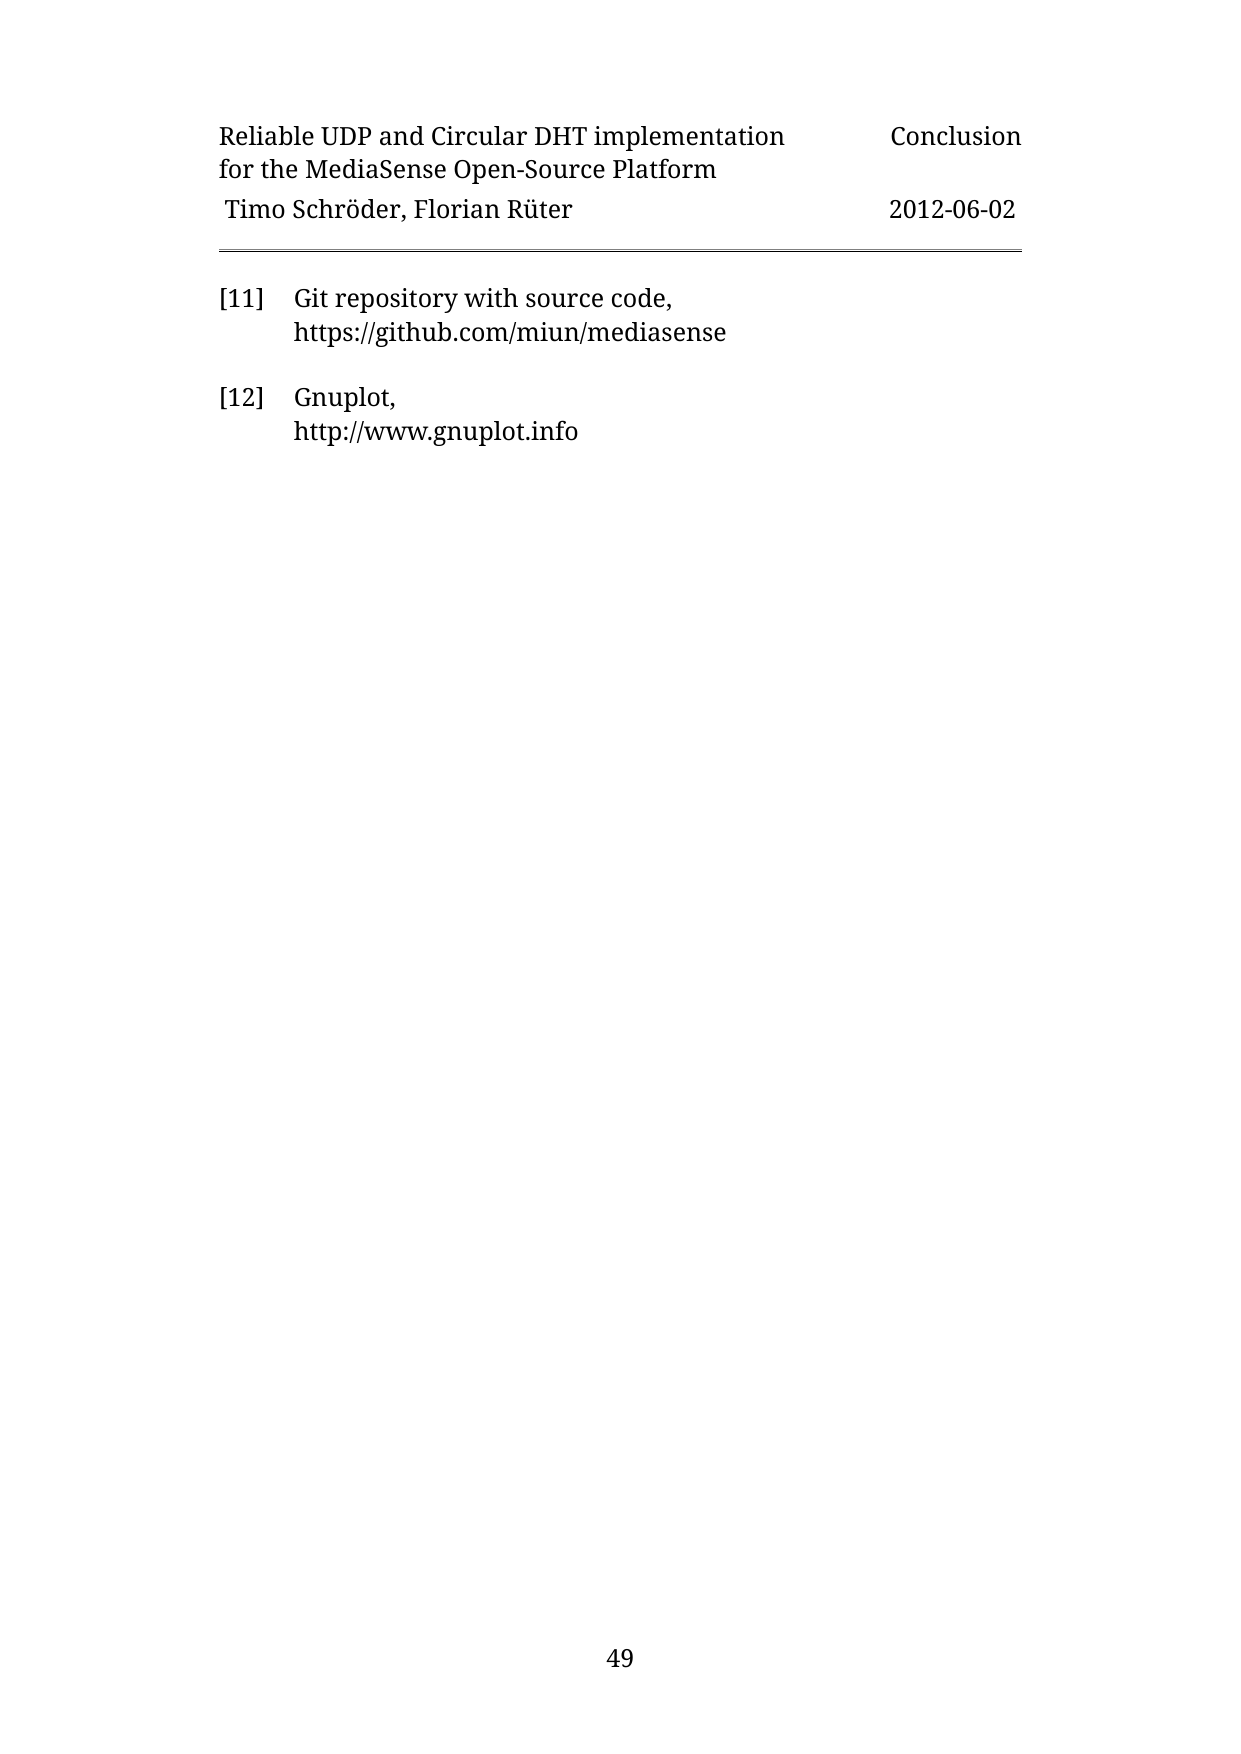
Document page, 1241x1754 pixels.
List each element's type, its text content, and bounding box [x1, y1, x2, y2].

list Git repository with source code, https://github.com/miun/mediasense [218, 281, 1022, 349]
list Gnuplot, http://www.gnuplot.info [218, 379, 1022, 448]
